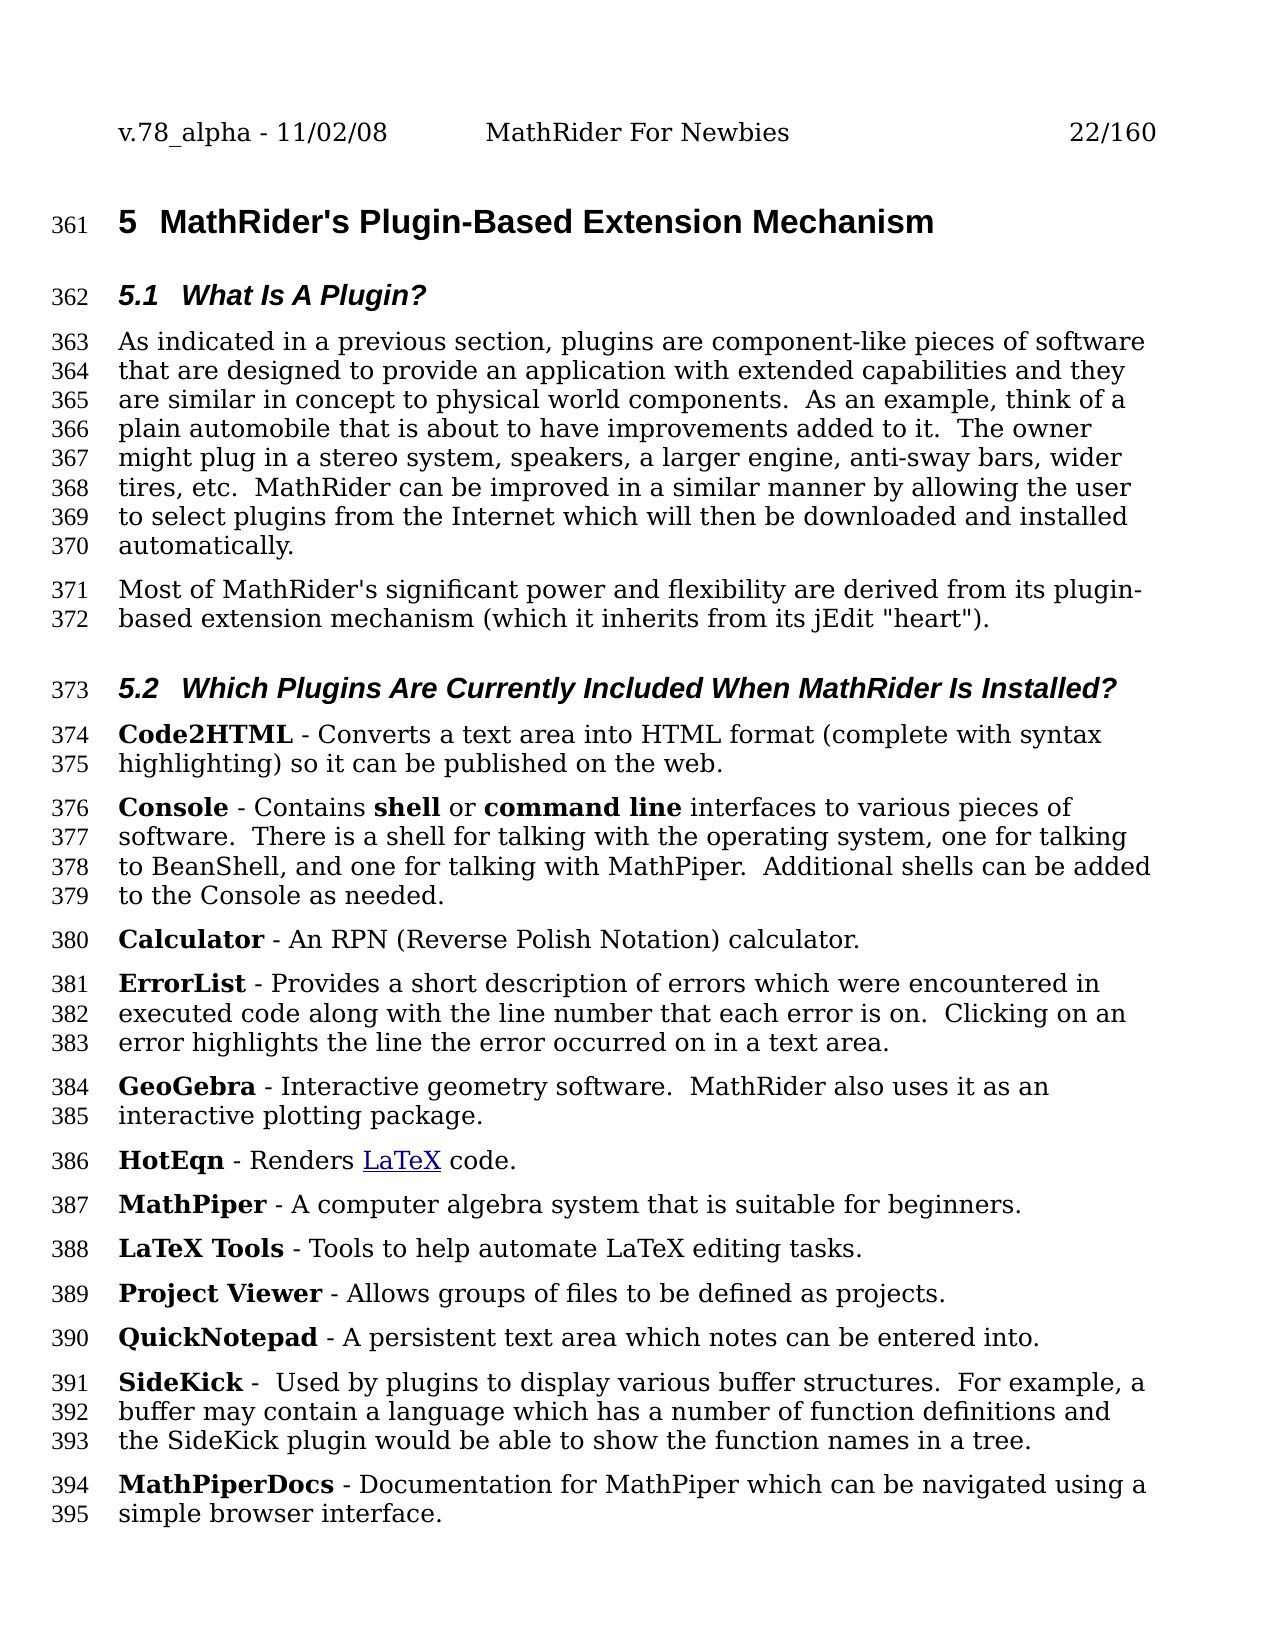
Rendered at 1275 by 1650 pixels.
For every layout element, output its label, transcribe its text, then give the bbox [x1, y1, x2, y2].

text SideKick - Used by plugins to display various buffer structures. For example, a buffer may contain a language which has a number of function definitions and the SideKick plugin would be able to show the function names in a tree. [118, 1368, 1157, 1455]
text Most of MathRider's significant power and flexibility are derived from its plugin-based extension mechanism (which it inherits from its jEdit "heart"). [118, 575, 1157, 634]
text Code2HTML - Converts a text area into HTML format (complete with syntax highlighting) so it can be published on the web. [118, 720, 1157, 778]
text As indicated in a previous section, plugins are component-like pieces of software that are designed to provide an application with extended capabilities and they are similar in concept to physical world components. As an example, think of a plain automobile that is about to have improvements added to it. The owner might plug in a stereo system, speakers, a larger engine, anti-sway bars, wider tires, etc. MathRider can be improved in a similar manner by allowing the user to select plugins from the Internet which will then be downloaded and installed automatically. [118, 327, 1157, 560]
text LaTeX Tools - Tools to help automate LaTeX editing tasks. [118, 1234, 1157, 1264]
subtitle MathRider's Plugin-Based Extension Mechanism [118, 202, 1157, 240]
text MathPiperDocs - Documentation for MathPiper which can be navigated using a simple browser interface. [118, 1470, 1157, 1529]
text HotEqn - Renders LaTeX code. [118, 1146, 1157, 1175]
text ErrorList - Provides a short description of errors which were encountered in executed code along with the line number that each error is on. Clicking on an error highlights the line the error occurred on in a text area. [118, 969, 1157, 1057]
text Calculator - An RPN (Reverse Polish Notation) calculator. [118, 925, 1157, 954]
text Project Viewer - Allows groups of files to be defined as projects. [118, 1279, 1157, 1308]
subtitle What Is A Plugin? [118, 278, 1157, 311]
text MathPiper - A computer algebra system that is suitable for beginners. [118, 1190, 1157, 1219]
subtitle Which Plugins Are Currently Included When MathRider Is Installed? [118, 671, 1157, 704]
text Console - Contains shell or command line interfaces to various pieces of software. There is a shell for talking with the operating system, one for talking to BeanShell, and one for talking with MathPiper. Additional shells can be added to the Console as needed. [118, 793, 1157, 910]
text QuickNotepad - A persistent text area which notes can be entered into. [118, 1323, 1157, 1353]
text GeoGebra - Interactive geometry software. MathRider also uses it as an interactive plotting package. [118, 1072, 1157, 1131]
